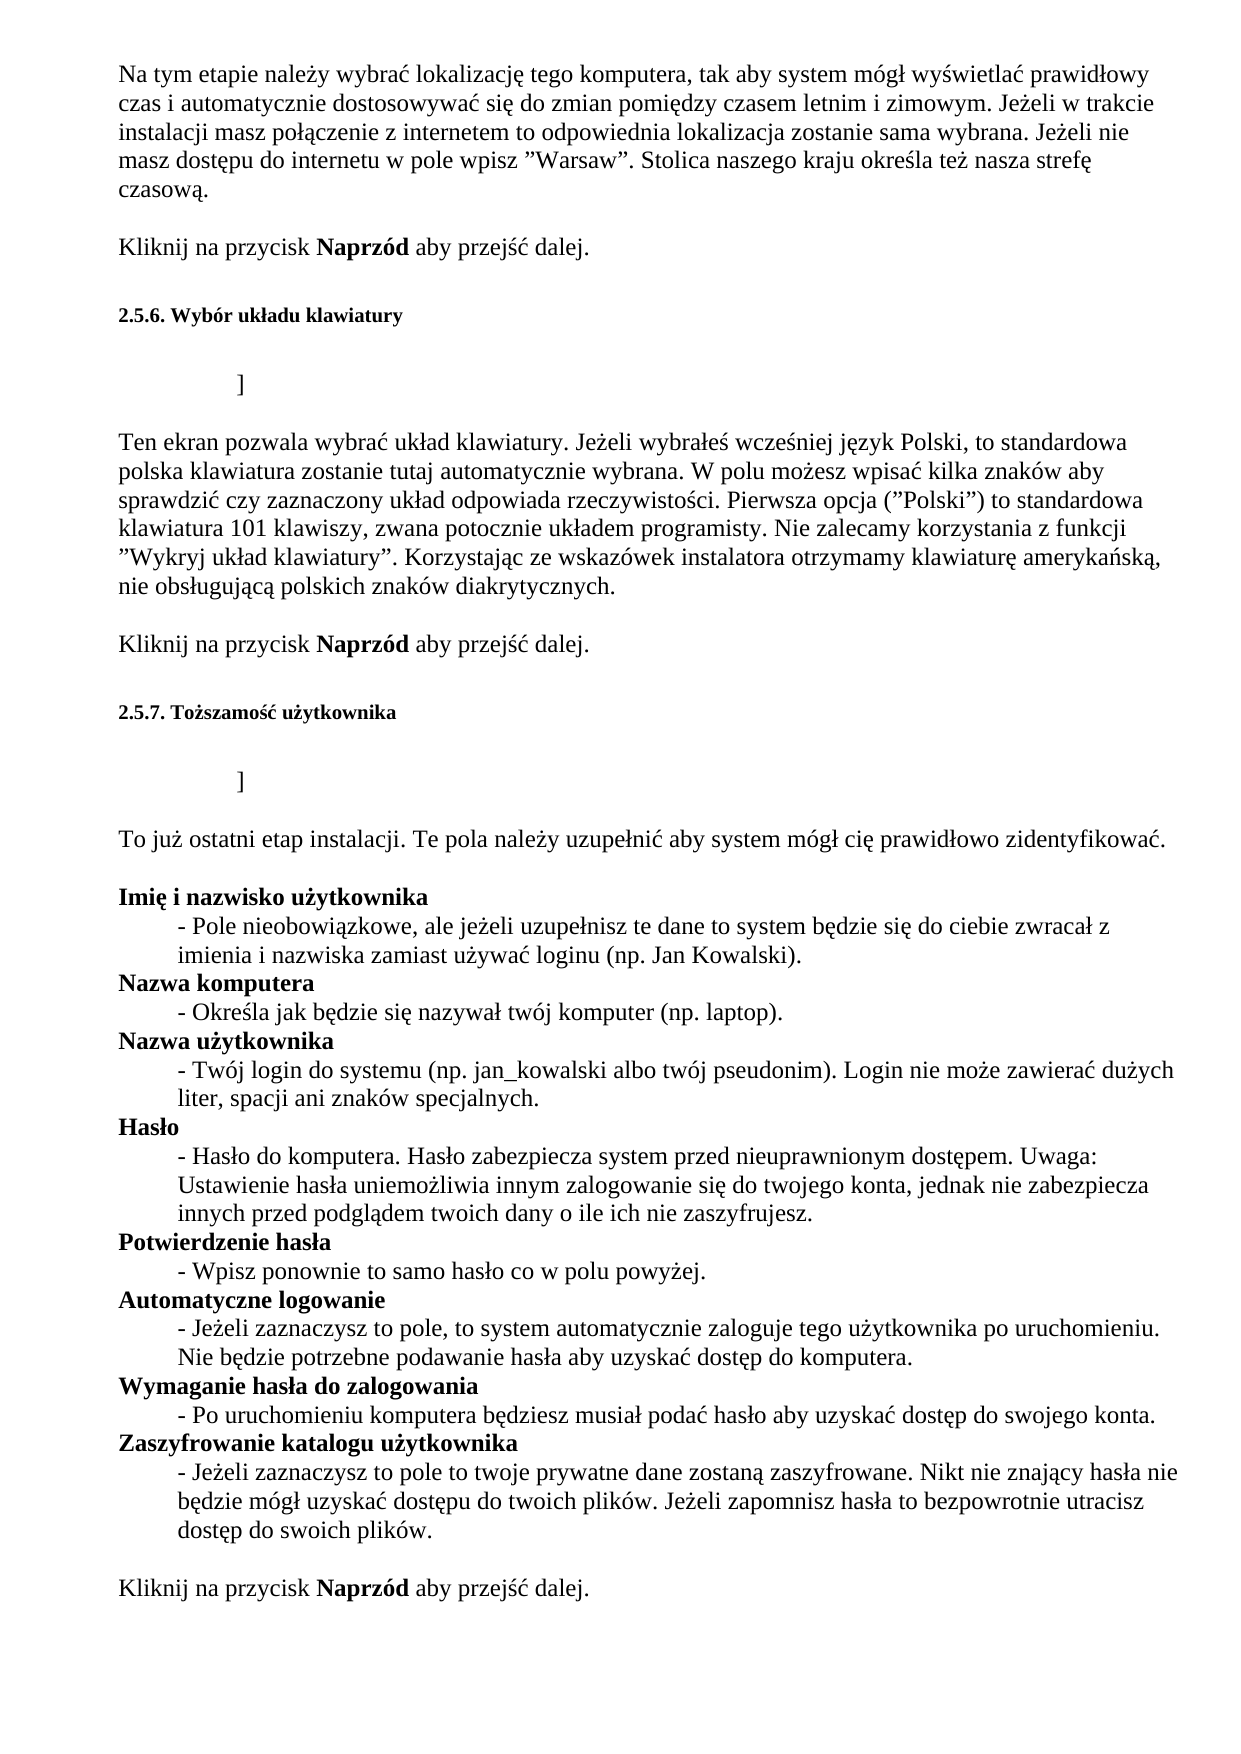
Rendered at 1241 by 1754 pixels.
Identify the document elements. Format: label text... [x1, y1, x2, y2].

list - Jeżeli zaznaczysz to pole, to system automatycznie zaloguje tego użytkownika po uruchomieniu. Nie będzie potrzebne podawanie hasła aby uzyskać dostęp do komputera. [177, 1313, 1181, 1371]
text Kliknij na przycisk Naprzód aby przejść dalej. [118, 629, 1181, 658]
list - Po uruchomieniu komputera będziesz musiał podać hasło aby uzyskać dostęp do swojego konta. [177, 1400, 1181, 1428]
subtitle Wymaganie hasła do zalogowania [118, 1371, 1181, 1400]
text ] [118, 730, 1181, 794]
list - Określa jak będzie się nazywał twój komputer (np. laptop). [177, 997, 1181, 1026]
list - Twój login do systemu (np. jan_kowalski albo twój pseudonim). Login nie może zawierać dużych liter, spacji ani znaków specjalnych. [177, 1055, 1181, 1112]
list - Hasło do komputera. Hasło zabezpiecza system przed nieuprawnionym dostępem. Uwaga: Ustawienie hasła uniemożliwia innym zalogowanie się do twojego konta, jednak nie zabezpiecza innych przed podglądem twoich dany o ile ich nie zaszyfrujesz. [177, 1141, 1181, 1227]
subtitle Automatyczne logowanie [118, 1285, 1181, 1313]
list - Jeżeli zaznaczysz to pole to twoje prywatne dane zostaną zaszyfrowane. Nikt nie znający hasła nie będzie mógł uzyskać dostępu do twoich plików. Jeżeli zapomnisz hasła to bezpowrotnie utracisz dostęp do swoich plików. [177, 1457, 1181, 1543]
text Kliknij na przycisk Naprzód aby przejść dalej. [118, 232, 1181, 261]
list - Wpisz ponownie to samo hasło co w polu powyżej. [177, 1256, 1181, 1285]
subtitle Hasło [118, 1112, 1181, 1141]
subtitle 2.5.6. Wybór układu klawiatury [118, 303, 1181, 327]
text Kliknij na przycisk Naprzód aby przejść dalej. [118, 1573, 1181, 1602]
list - Pole nieobowiązkowe, ale jeżeli uzupełnisz te dane to system będzie się do ciebie zwracał z imienia i nazwiska zamiast używać loginu (np. Jan Kowalski). [177, 911, 1181, 968]
subtitle Imię i nazwisko użytkownika [118, 882, 1181, 911]
text ] [118, 333, 1181, 398]
text To już ostatni etap instalacji. Te pola należy uzupełnić aby system mógł cię prawidłowo zidentyfikować. [118, 824, 1181, 853]
subtitle Potwierdzenie hasła [118, 1227, 1181, 1256]
text Na tym etapie należy wybrać lokalizację tego komputera, tak aby system mógł wyświetlać prawidłowy czas i automatycznie dostosowywać się do zmian pomiędzy czasem letnim i zimowym. Jeżeli w trakcie instalacji masz połączenie z internetem to odpowiednia lokalizacja zostanie sama wybrana. Jeżeli nie masz dostępu do internetu w pole wpisz ”Warsaw”. Stolica naszego kraju określa też nasza strefę czasową. [118, 59, 1181, 203]
subtitle 2.5.7. Toższamość użytkownika [118, 700, 1181, 724]
subtitle Nazwa użytkownika [118, 1026, 1181, 1055]
subtitle Nazwa komputera [118, 968, 1181, 997]
subtitle Zaszyfrowanie katalogu użytkownika [118, 1428, 1181, 1457]
text Ten ekran pozwala wybrać układ klawiatury. Jeżeli wybrałeś wcześniej język Polski, to standardowa polska klawiatura zostanie tutaj automatycznie wybrana. W polu możesz wpisać kilka znaków aby sprawdzić czy zaznaczony układ odpowiada rzeczywistości. Pierwsza opcja (”Polski”) to standardowa klawiatura 101 klawiszy, zwana potocznie układem programisty. Nie zalecamy korzystania z funkcji ”Wykryj układ klawiatury”. Korzystając ze wskazówek instalatora otrzymamy klawiaturę amerykańską, nie obsługującą polskich znaków diakrytycznych. [118, 427, 1181, 600]
